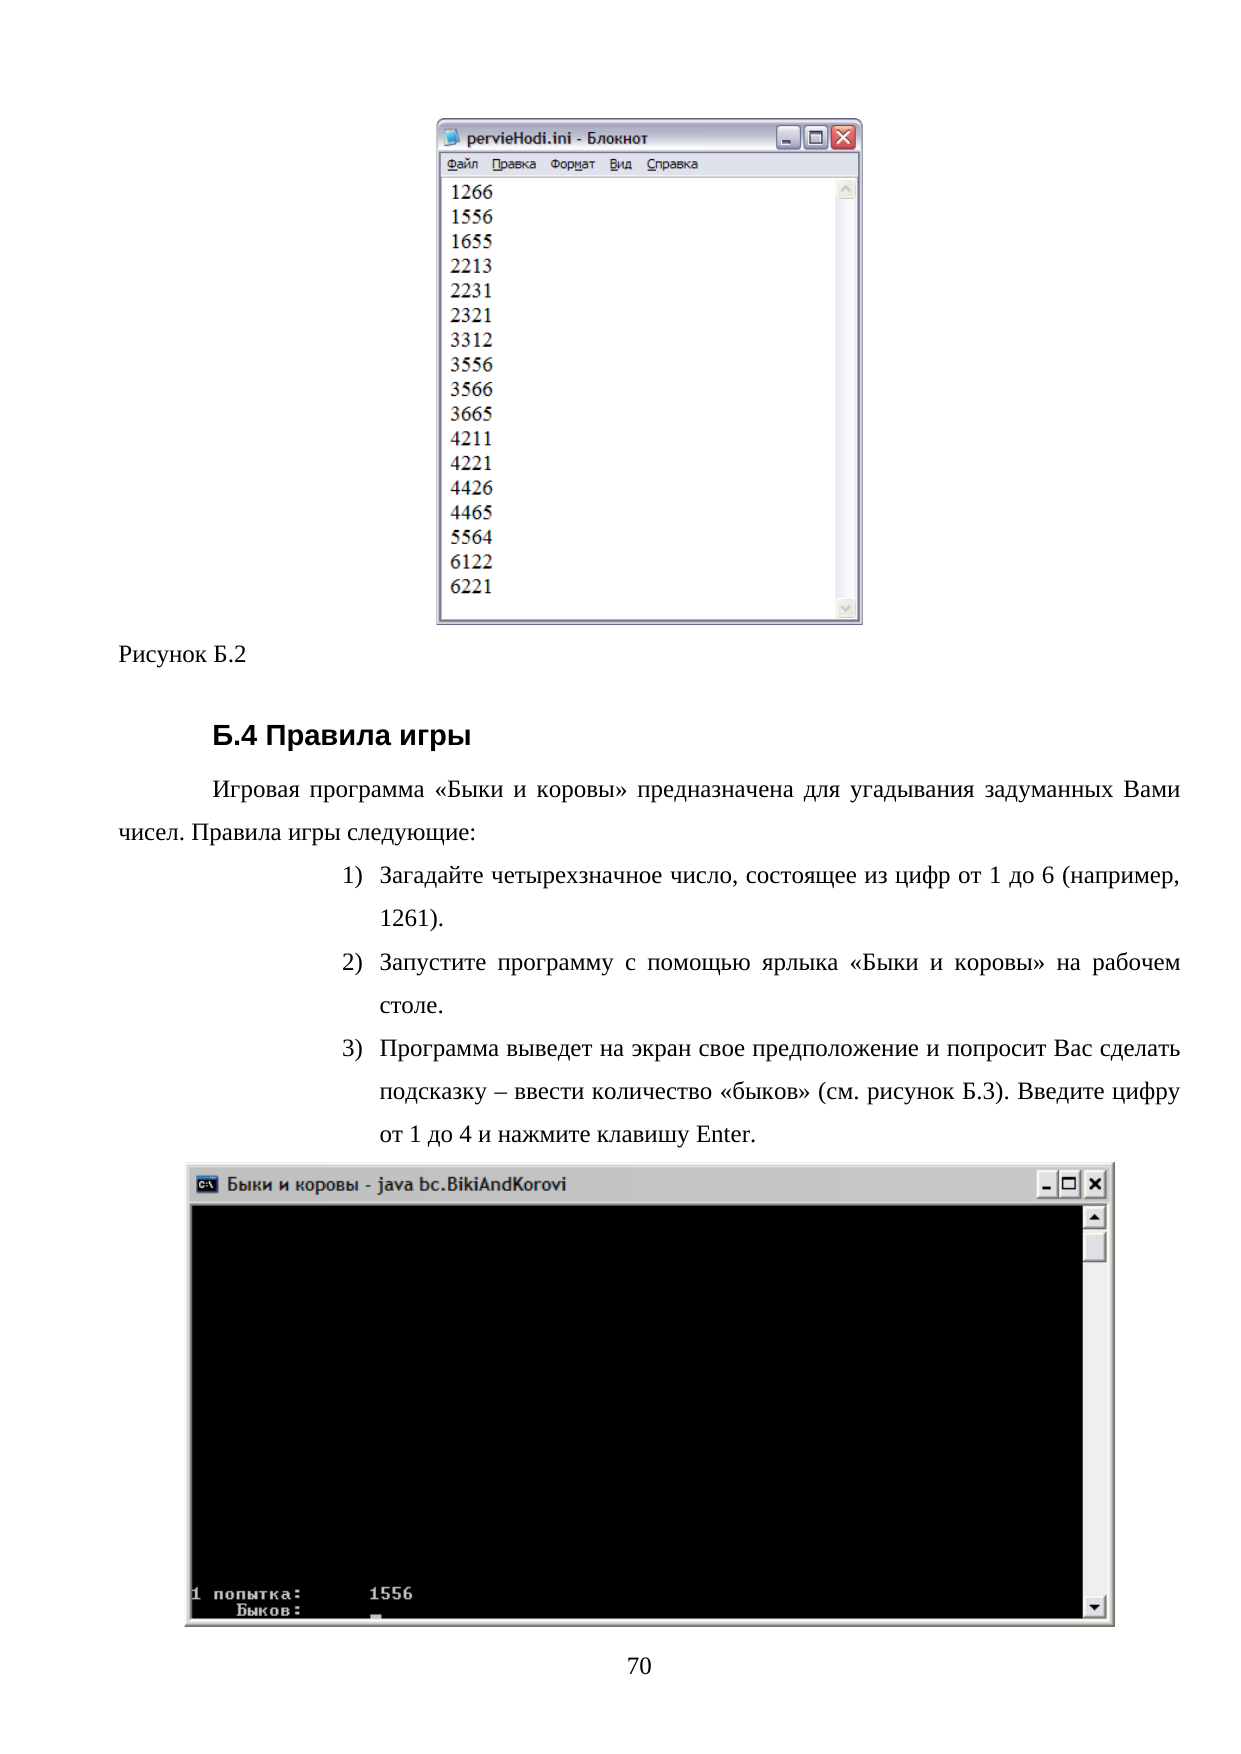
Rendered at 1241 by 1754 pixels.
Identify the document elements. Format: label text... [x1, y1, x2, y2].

subtitle Б.4 Правила игры [212, 717, 1181, 751]
picture [184, 1162, 1115, 1627]
text Игровая программа «Быки и коровы» предназначена для угадывания задуманных Вами чисел. Правила игры следующие: [118, 774, 1181, 846]
list Программа выведет на экран свое предположение и попросит Вас сделать подсказку – ввести количество «быков» (см. рисунок Б.3). Введите цифру от 1 до 4 и нажмите клавишу Enter. [342, 1033, 1181, 1148]
text Рисунок Б.2 [118, 639, 1181, 667]
picture [436, 118, 863, 625]
list Запустите программу с помощью ярлыка «Быки и коровы» на рабочем столе. [342, 947, 1181, 1018]
list Загадайте четырехзначное число, состоящее из цифр от 1 до 6 (например, 1261). [342, 860, 1181, 932]
